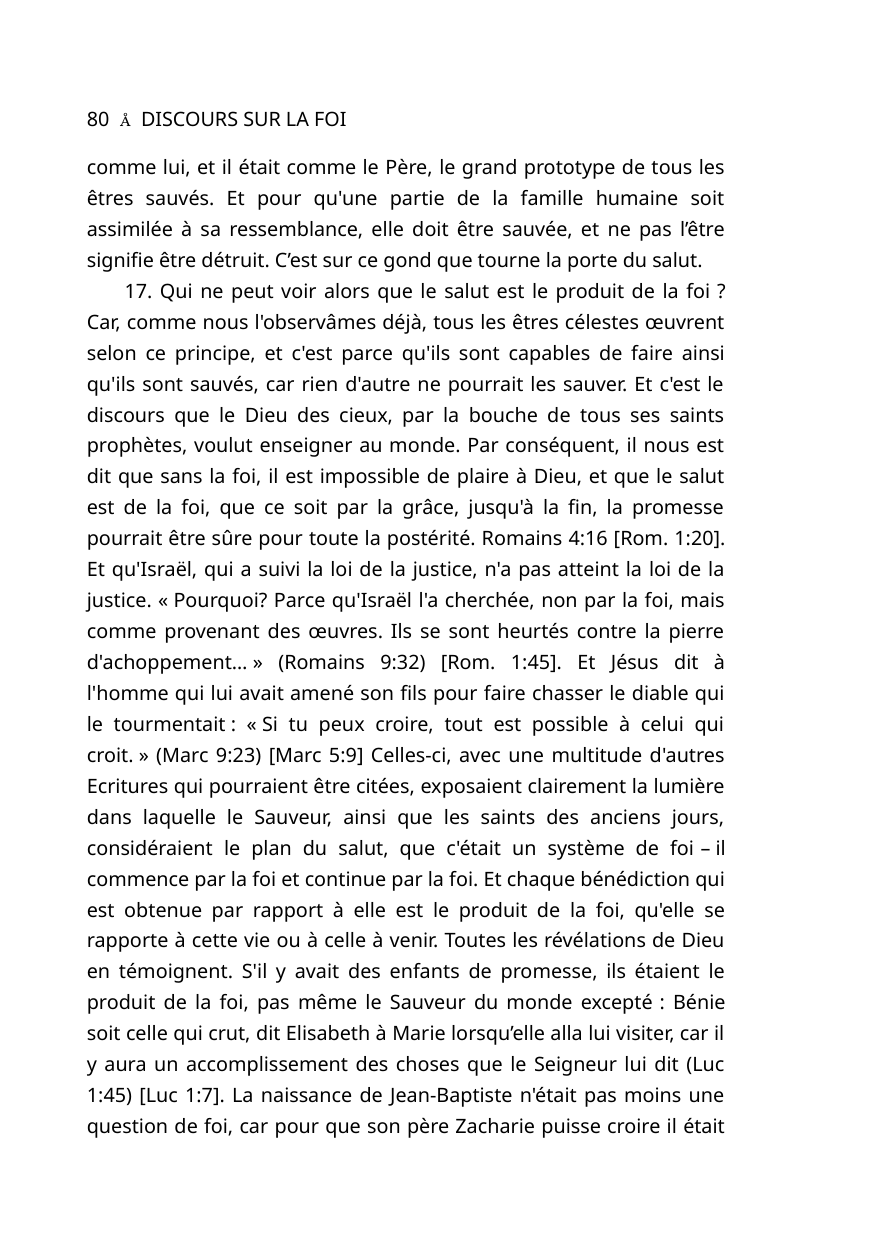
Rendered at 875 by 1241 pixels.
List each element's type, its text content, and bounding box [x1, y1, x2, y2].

text 17. Qui ne peut voir alors que le salut est le produit de la foi ? Car, comme nous l'observâmes déjà, tous les êtres célestes œuvrent selon ce principe, et c'est parce qu'ils sont capables de faire ainsi qu'ils sont sauvés, car rien d'autre ne pourrait les sauver. Et c'est le discours que le Dieu des cieux, par la bouche de tous ses saints prophètes, voulut enseigner au monde. Par conséquent, il nous est dit que sans la foi, il est impossible de plaire à Dieu, et que le salut est de la foi, que ce soit par la grâce, jusqu'à la fin, la promesse pourrait être sûre pour toute la postérité. Romains 4:16 [Rom. 1:20]. Et qu'Israël, qui a suivi la loi de la justice, n'a pas atteint la loi de la justice. « Pourquoi? Parce qu'Israël l'a cherchée, non par la foi, mais comme provenant des œuvres. Ils se sont heurtés contre la pierre d'achoppement… » (Romains 9:32) [Rom. 1:45]. Et Jésus dit à l'homme qui lui avait amené son fils pour faire chasser le diable qui le tourmentait : « Si tu peux croire, tout est possible à celui qui croit. » (Marc 9:23) [Marc 5:9] Celles-ci, avec une multitude d'autres Ecritures qui pourraient être citées, exposaient clairement la lumière dans laquelle le Sauveur, ainsi que les saints des anciens jours, considéraient le plan du salut, que c'était un système de foi – il commence par la foi et continue par la foi. Et chaque bénédiction qui est obtenue par rapport à elle est le produit de la foi, qu'elle se rapporte à cette vie ou à celle à venir. Toutes les révélations de Dieu en témoignent. S'il y avait des enfants de promesse, ils étaient le produit de la foi, pas même le Sauveur du monde excepté : Bénie soit celle qui crut, dit Elisabeth à Marie lorsqu’elle alla lui visiter, car il y aura un accomplissement des choses que le Seigneur lui dit (Luc 1:45) [Luc 1:7]. La naissance de Jean-Baptiste n'était pas moins une question de foi, car pour que son père Zacharie puisse croire il était [87, 277, 725, 1139]
text comme lui, et il était comme le Père, le grand prototype de tous les êtres sauvés. Et pour qu'une partie de la famille humaine soit assimilée à sa ressemblance, elle doit être sauvée, et ne pas l’être signifie être détruit. C’est sur ce gond que tourne la porte du salut. [87, 153, 725, 273]
